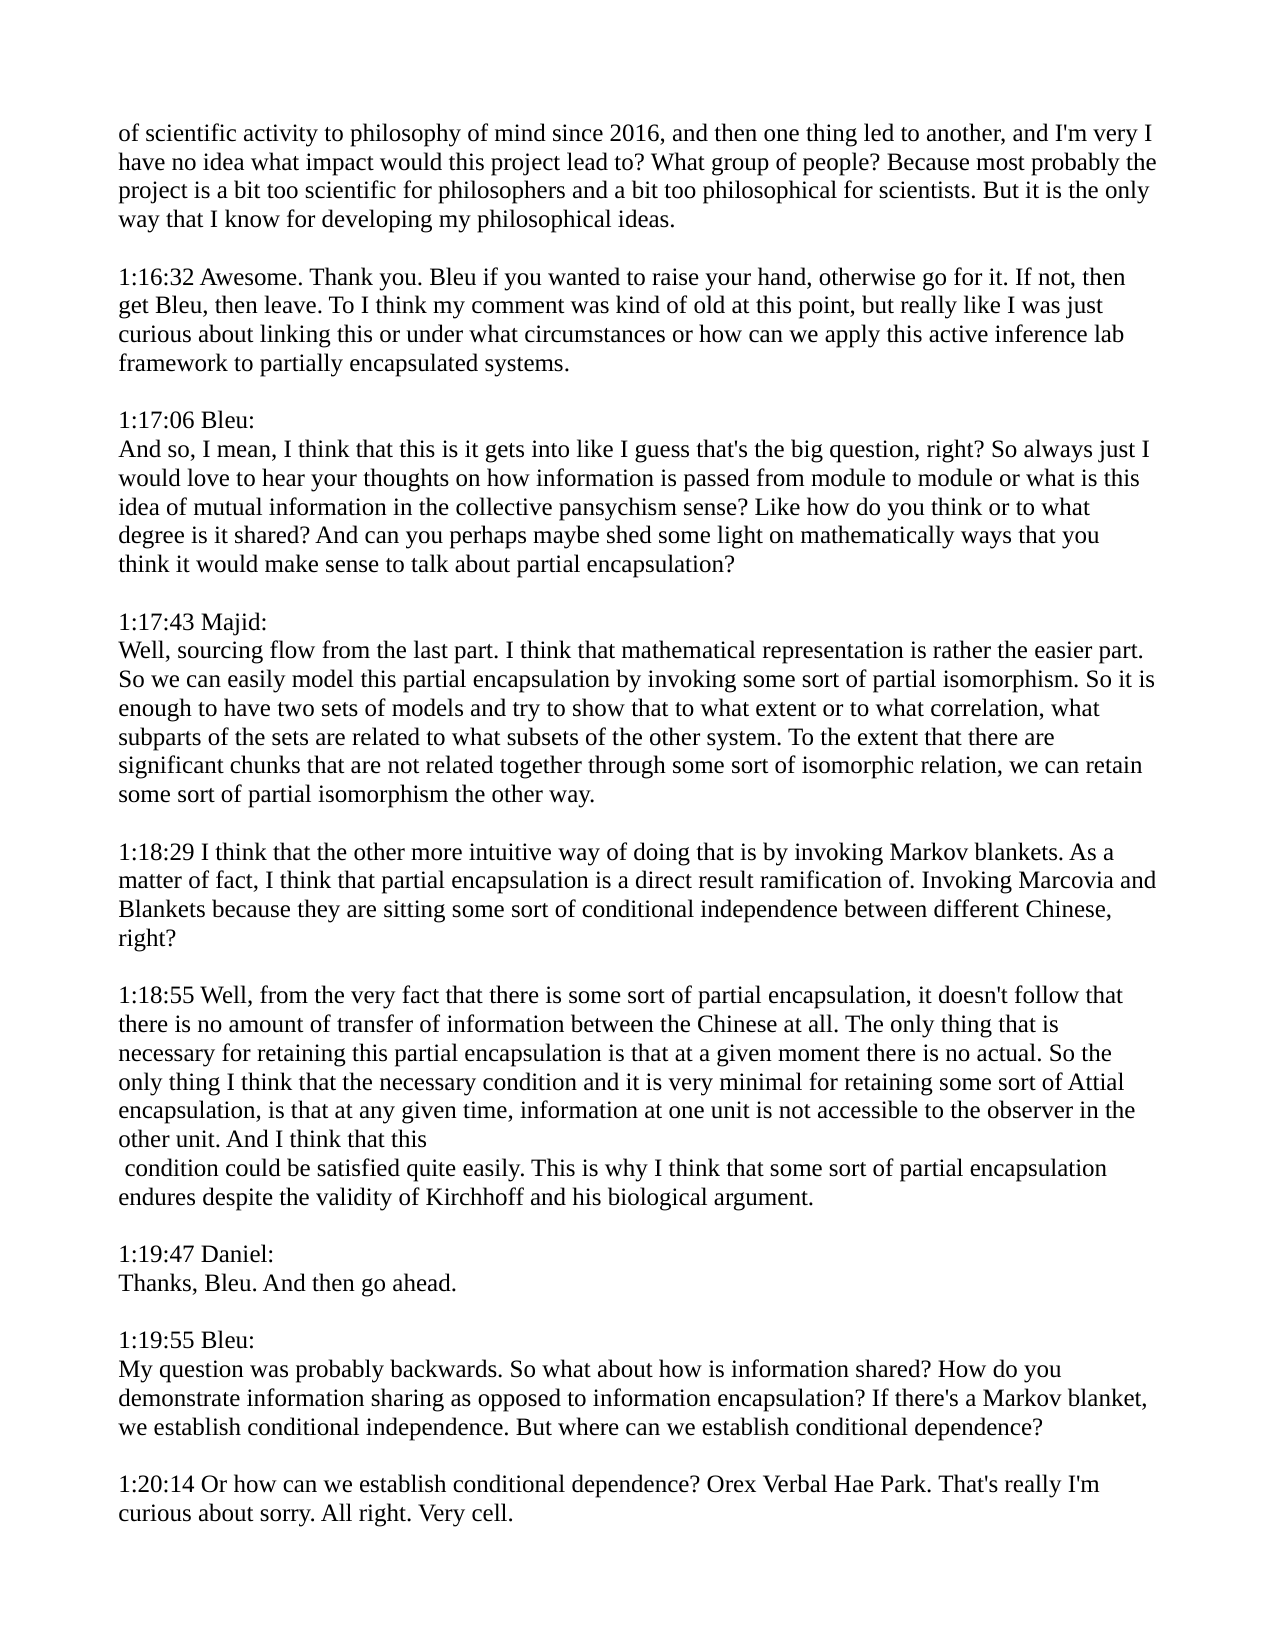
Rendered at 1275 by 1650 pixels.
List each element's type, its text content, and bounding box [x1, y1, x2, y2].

text condition could be satisfied quite easily. This is why I think that some sort of partial encapsulation endures despite the validity of Kirchhoff and his biological argument. 1:19:47 Daniel: Thanks, Bleu. And then go ahead. 1:19:55 Bleu: My question was probably backwards. So what about how is information shared? How do you demonstrate information sharing as opposed to information encapsulation? If there's a Markov blanket, we establish conditional independence. But where can we establish conditional dependence? 1:20:14 Or how can we establish conditional dependence? Orex Verbal Hae Park. That's really I'm curious about sorry. All right. Very cell. [118, 1153, 1157, 1527]
text of scientific activity to philosophy of mind since 2016, and then one thing led to another, and I'm very I have no idea what impact would this project lead to? What group of people? Because most probably the project is a bit too scientific for philosophers and a bit too philosophical for scientists. But it is the only way that I know for developing my philosophical ideas. 1:16:32 Awesome. Thank you. Bleu if you wanted to raise your hand, otherwise go for it. If not, then get Bleu, then leave. To I think my comment was kind of old at this point, but really like I was just curious about linking this or under what circumstances or how can we apply this active inference lab framework to partially encapsulated systems. 1:17:06 Bleu: And so, I mean, I think that this is it gets into like I guess that's the big question, right? So always just I would love to hear your thoughts on how information is passed from module to module or what is this idea of mutual information in the collective pansychism sense? Like how do you think or to what degree is it shared? And can you perhaps maybe shed some light on mathematically ways that you think it would make sense to talk about partial encapsulation? 1:17:43 Majid: Well, sourcing flow from the last part. I think that mathematical representation is rather the easier part. So we can easily model this partial encapsulation by invoking some sort of partial isomorphism. So it is enough to have two sets of models and try to show that to what extent or to what correlation, what subparts of the sets are related to what subsets of the other system. To the extent that there are significant chunks that are not related together through some sort of isomorphic relation, we can retain some sort of partial isomorphism the other way. 1:18:29 I think that the other more intuitive way of doing that is by invoking Markov blankets. As a matter of fact, I think that partial encapsulation is a direct result ramification of. Invoking Marcovia and Blankets because they are sitting some sort of conditional independence between different Chinese, right? 1:18:55 Well, from the very fact that there is some sort of partial encapsulation, it doesn't follow that there is no amount of transfer of information between the Chinese at all. The only thing that is necessary for retaining this partial encapsulation is that at a given moment there is no actual. So the only thing I think that the necessary condition and it is very minimal for retaining some sort of Attial encapsulation, is that at any given time, information at one unit is not accessible to the observer in the other unit. And I think that this [118, 118, 1157, 1153]
